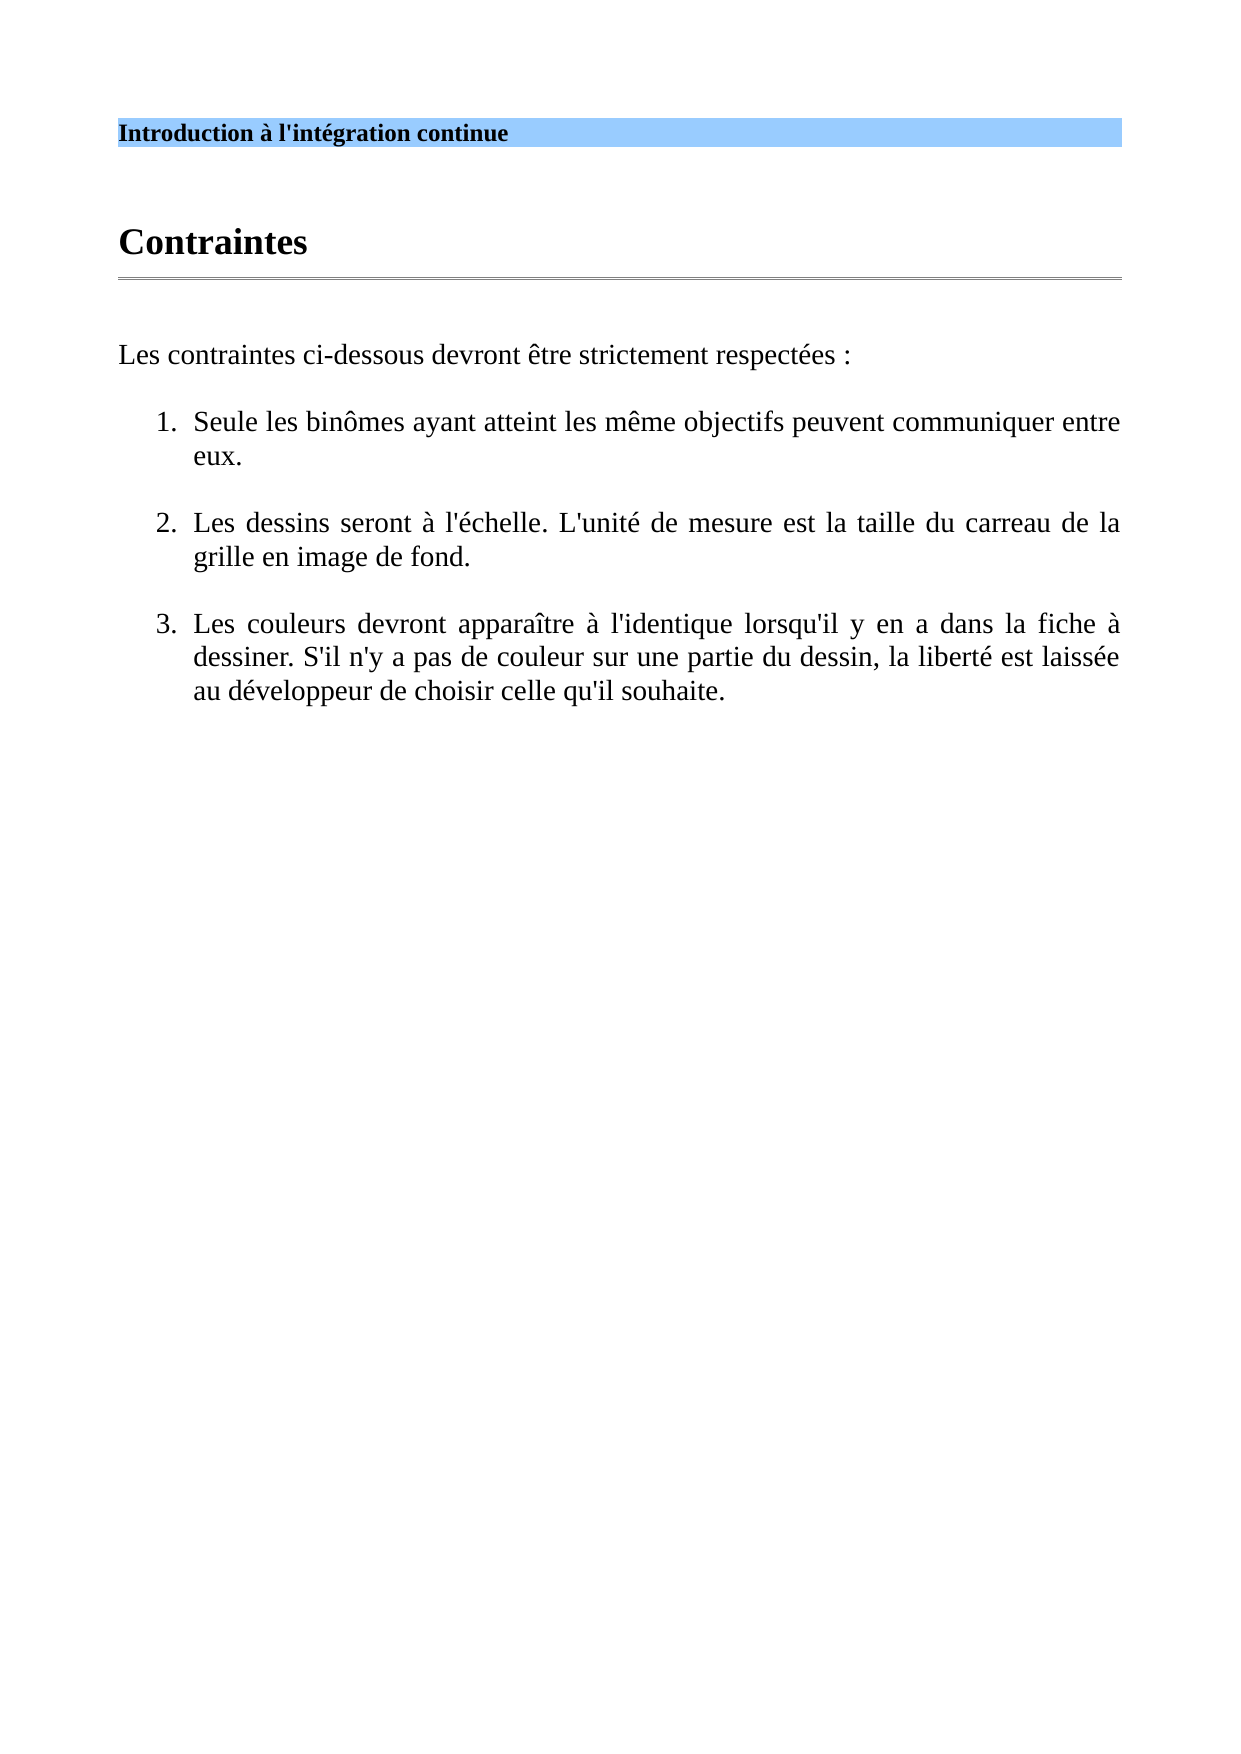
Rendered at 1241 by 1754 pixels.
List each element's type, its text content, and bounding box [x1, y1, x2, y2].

list Les couleurs devront apparaître à l'identique lorsqu'il y en a dans la fiche à dessiner. S'il n'y a pas de couleur sur une partie du dessin, la liberté est laissée au développeur de choisir celle qu'il souhaite. [156, 606, 1122, 706]
list Les dessins seront à l'échelle. L'unité de mesure est la taille du carreau de la grille en image de fond. [156, 505, 1122, 572]
text Contraintes [118, 219, 1122, 263]
text Les contraintes ci-dessous devront être strictement respectées : [118, 337, 1122, 371]
list Seule les binômes ayant atteint les même objectifs peuvent communiquer entre eux. [156, 404, 1122, 472]
